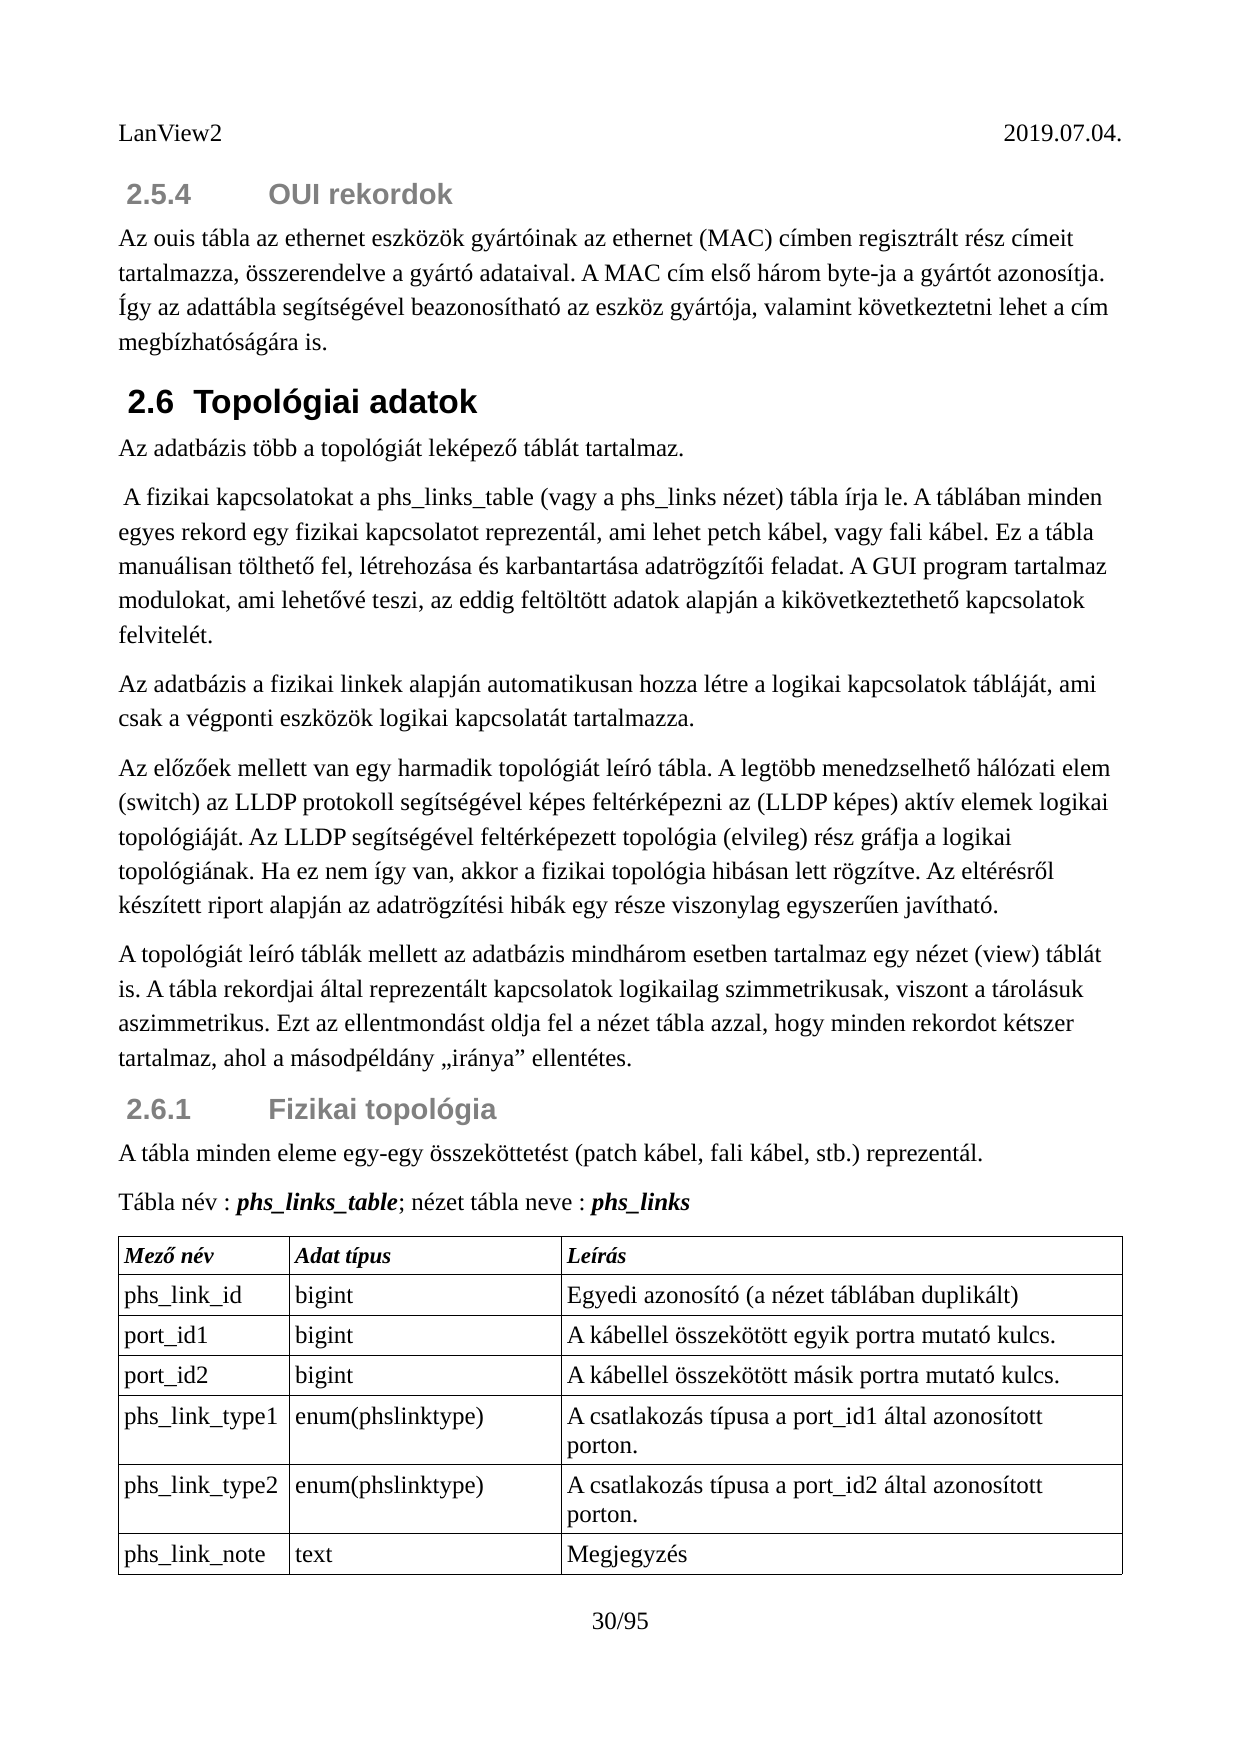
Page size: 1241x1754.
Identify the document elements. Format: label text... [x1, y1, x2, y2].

table_cell A kábellel összekötött egyik portra mutató kulcs. [562, 1316, 1122, 1355]
text Tábla név : phs_links_table; nézet tábla neve : phs_links [118, 1187, 1122, 1216]
table_cell bigint [290, 1316, 561, 1355]
text A tábla minden eleme egy-egy összeköttetést (patch kábel, fali kábel, stb.) reprezentál. [118, 1138, 1122, 1167]
subtitle Fizikai topológia [118, 1092, 1122, 1126]
table_cell bigint [290, 1275, 561, 1314]
table_cell phs_link_type2 [119, 1465, 289, 1533]
table_cell A csatlakozás típusa a port_id1 által azonosított porton. [562, 1396, 1122, 1464]
table_cell port_id1 [119, 1316, 289, 1355]
table_header Adat típus [290, 1237, 561, 1274]
text A topológiát leíró táblák mellett az adatbázis mindhárom esetben tartalmaz egy nézet (view) táblát is. A tábla rekordjai által reprezentált kapcsolatok logikailag szimmetrikusak, viszont a tárolásuk aszimmetrikus. Ezt az ellentmondást oldja fel a nézet tábla azzal, hogy minden rekordot kétszer tartalmaz, ahol a másodpéldány „iránya” ellentétes. [118, 939, 1122, 1072]
subtitle Topológiai adatok [118, 382, 1122, 421]
text Az adatbázis a fizikai linkek alapján automatikusan hozza létre a logikai kapcsolatok tábláját, ami csak a végponti eszközök logikai kapcsolatát tartalmazza. [118, 669, 1122, 732]
table_cell phs_link_note [119, 1534, 289, 1573]
table_header Leírás [562, 1237, 1122, 1274]
table_cell Megjegyzés [562, 1534, 1122, 1573]
text A fizikai kapcsolatokat a phs_links_table (vagy a phs_links nézet) tábla írja le. A táblában minden egyes rekord egy fizikai kapcsolatot reprezentál, ami lehet petch kábel, vagy fali kábel. Ez a tábla manuálisan tölthető fel, létrehozása és karbantartása adatrögzítői feladat. A GUI program tartalmaz modulokat, ami lehetővé teszi, az eddig feltöltött adatok alapján a kikövetkeztethető kapcsolatok felvitelét. [118, 482, 1122, 649]
table_cell port_id2 [119, 1356, 289, 1395]
text Az előzőek mellett van egy harmadik topológiát leíró tábla. A legtöbb menedzselhető hálózati elem (switch) az LLDP protokoll segítségével képes feltérképezni az (LLDP képes) aktív elemek logikai topológiáját. Az LLDP segítségével feltérképezett topológia (elvileg) rész gráfja a logikai topológiának. Ha ez nem így van, akkor a fizikai topológia hibásan lett rögzítve. Az eltérésről készített riport alapján az adatrögzítési hibák egy része viszonylag egyszerűen javítható. [118, 753, 1122, 919]
text Az ouis tábla az ethernet eszközök gyártóinak az ethernet (MAC) címben regisztrált rész címeit tartalmazza, összerendelve a gyártó adataival. A MAC cím első három byte-ja a gyártót azonosítja. Így az adattábla segítségével beazonosítható az eszköz gyártója, valamint következtetni lehet a cím megbízhatóságára is. [118, 223, 1122, 355]
table_cell A csatlakozás típusa a port_id2 által azonosított porton. [562, 1465, 1122, 1533]
table_cell Egyedi azonosító (a nézet táblában duplikált) [562, 1275, 1122, 1314]
table_cell phs_link_id [119, 1275, 289, 1314]
table_cell bigint [290, 1356, 561, 1395]
table_cell enum(phslinktype) [290, 1465, 561, 1533]
table_cell enum(phslinktype) [290, 1396, 561, 1464]
table_cell text [290, 1534, 561, 1573]
table_header Mező név [119, 1237, 289, 1274]
text Az adatbázis több a topológiát leképező táblát tartalmaz. [118, 433, 1122, 462]
table_cell A kábellel összekötött másik portra mutató kulcs. [562, 1356, 1122, 1395]
table_cell phs_link_type1 [119, 1396, 289, 1464]
subtitle OUI rekordok [118, 177, 1122, 211]
